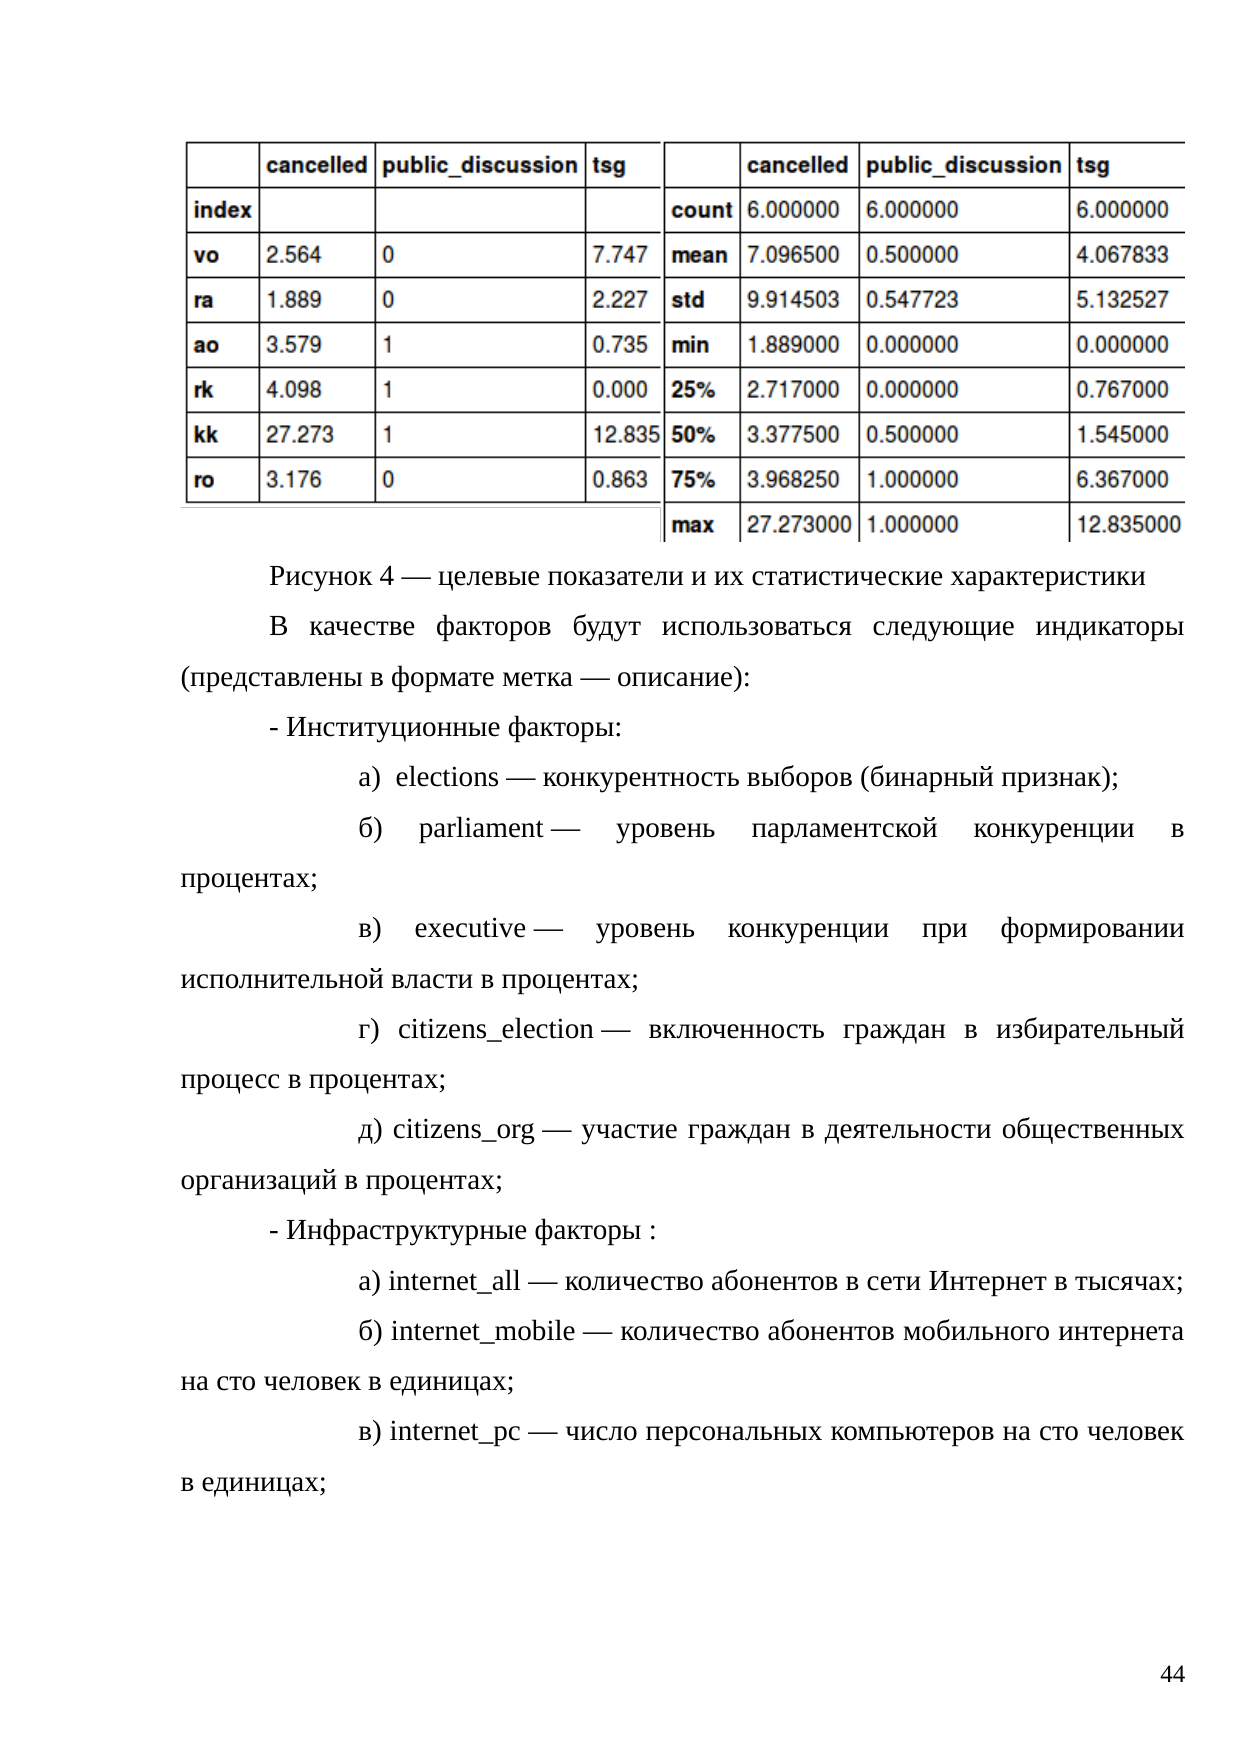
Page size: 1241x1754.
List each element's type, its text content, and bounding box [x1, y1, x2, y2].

text д) citizens_org — участие граждан в деятельности общественных организаций в процентах; [180, 1112, 1185, 1196]
text В качестве факторов будут использоваться следующие индикаторы (представлены в формате метка — описание): [180, 608, 1185, 692]
text в) executive — уровень конкуренции при формировании исполнительной власти в процентах; [180, 910, 1185, 994]
text а) internet_all — количество абонентов в сети Интернет в тысячах; [180, 1263, 1185, 1296]
text Рисунок 4 — целевые показатели и их статистические характеристики [180, 542, 1185, 592]
text - Инфраструктурные факторы : [180, 1212, 1185, 1246]
text б) parliament — уровень парламентской конкуренции в процентах; [180, 810, 1185, 894]
text а) elections — конкурентность выборов (бинарный признак); [180, 759, 1185, 793]
text в) internet_pc — число персональных компьютеров на сто человек в единицах; [180, 1413, 1185, 1497]
text г) citizens_election — включенность граждан в избирательный процесс в процентах; [180, 1011, 1185, 1095]
picture [180, 139, 1185, 542]
text б) internet_mobile — количество абонентов мобильного интернета на сто человек в единицах; [180, 1313, 1185, 1397]
text - Институционные факторы: [180, 709, 1185, 743]
